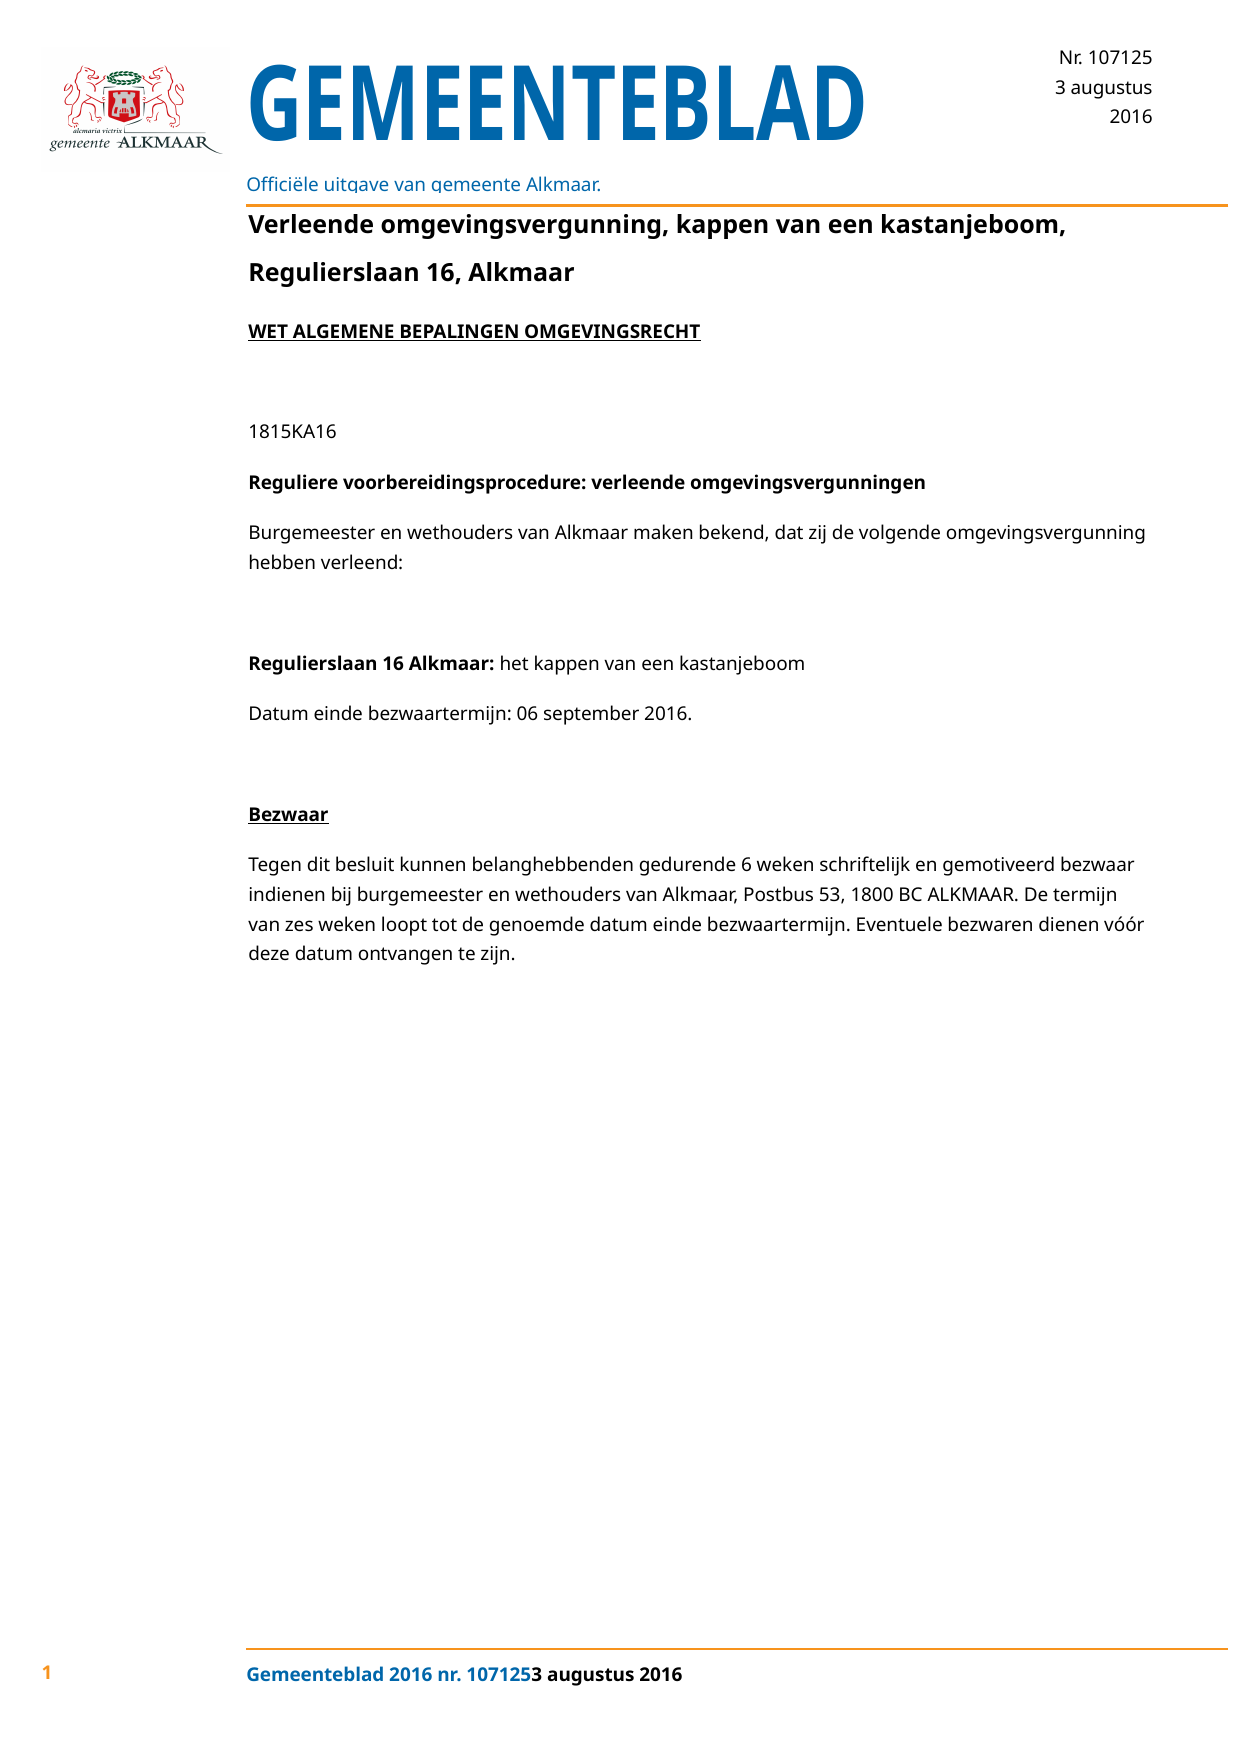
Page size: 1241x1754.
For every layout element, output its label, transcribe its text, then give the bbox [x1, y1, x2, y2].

text WET ALGEMENE BEPALINGEN OMGEVINGSRECHT [248, 318, 1152, 344]
text Reguliere voorbereidingsprocedure: verleende omgevingsvergunningen [248, 469, 1152, 495]
text 1815KA16 [248, 419, 1152, 444]
text Datum einde bezwaartermijn: 06 september 2016. [248, 700, 1152, 726]
picture [41, 47, 231, 172]
text Verleende omgevingsvergunning, kappen van een kastanjeboom, Regulierslaan 16, Alkmaar [248, 207, 1152, 288]
text Regulierslaan 16 Alkmaar: het kappen van een kastanjeboom [248, 650, 1152, 676]
text Burgemeester en wethouders van Alkmaar maken bekend, dat zij de volgende omgevingsvergunning hebben verleend: [248, 519, 1152, 575]
text Bezwaar [248, 801, 1152, 827]
text Tegen dit besluit kunnen belanghebbenden gedurende 6 weken schriftelijk en gemotiveerd bezwaar indienen bij burgemeester en wethouders van Alkmaar, Postbus 53, 1800 BC ALKMAAR. De termijn van zes weken loopt tot de genoemde datum einde bezwaartermijn. Eventuele bezwaren dienen vóór deze datum ontvangen te zijn. [248, 852, 1152, 966]
